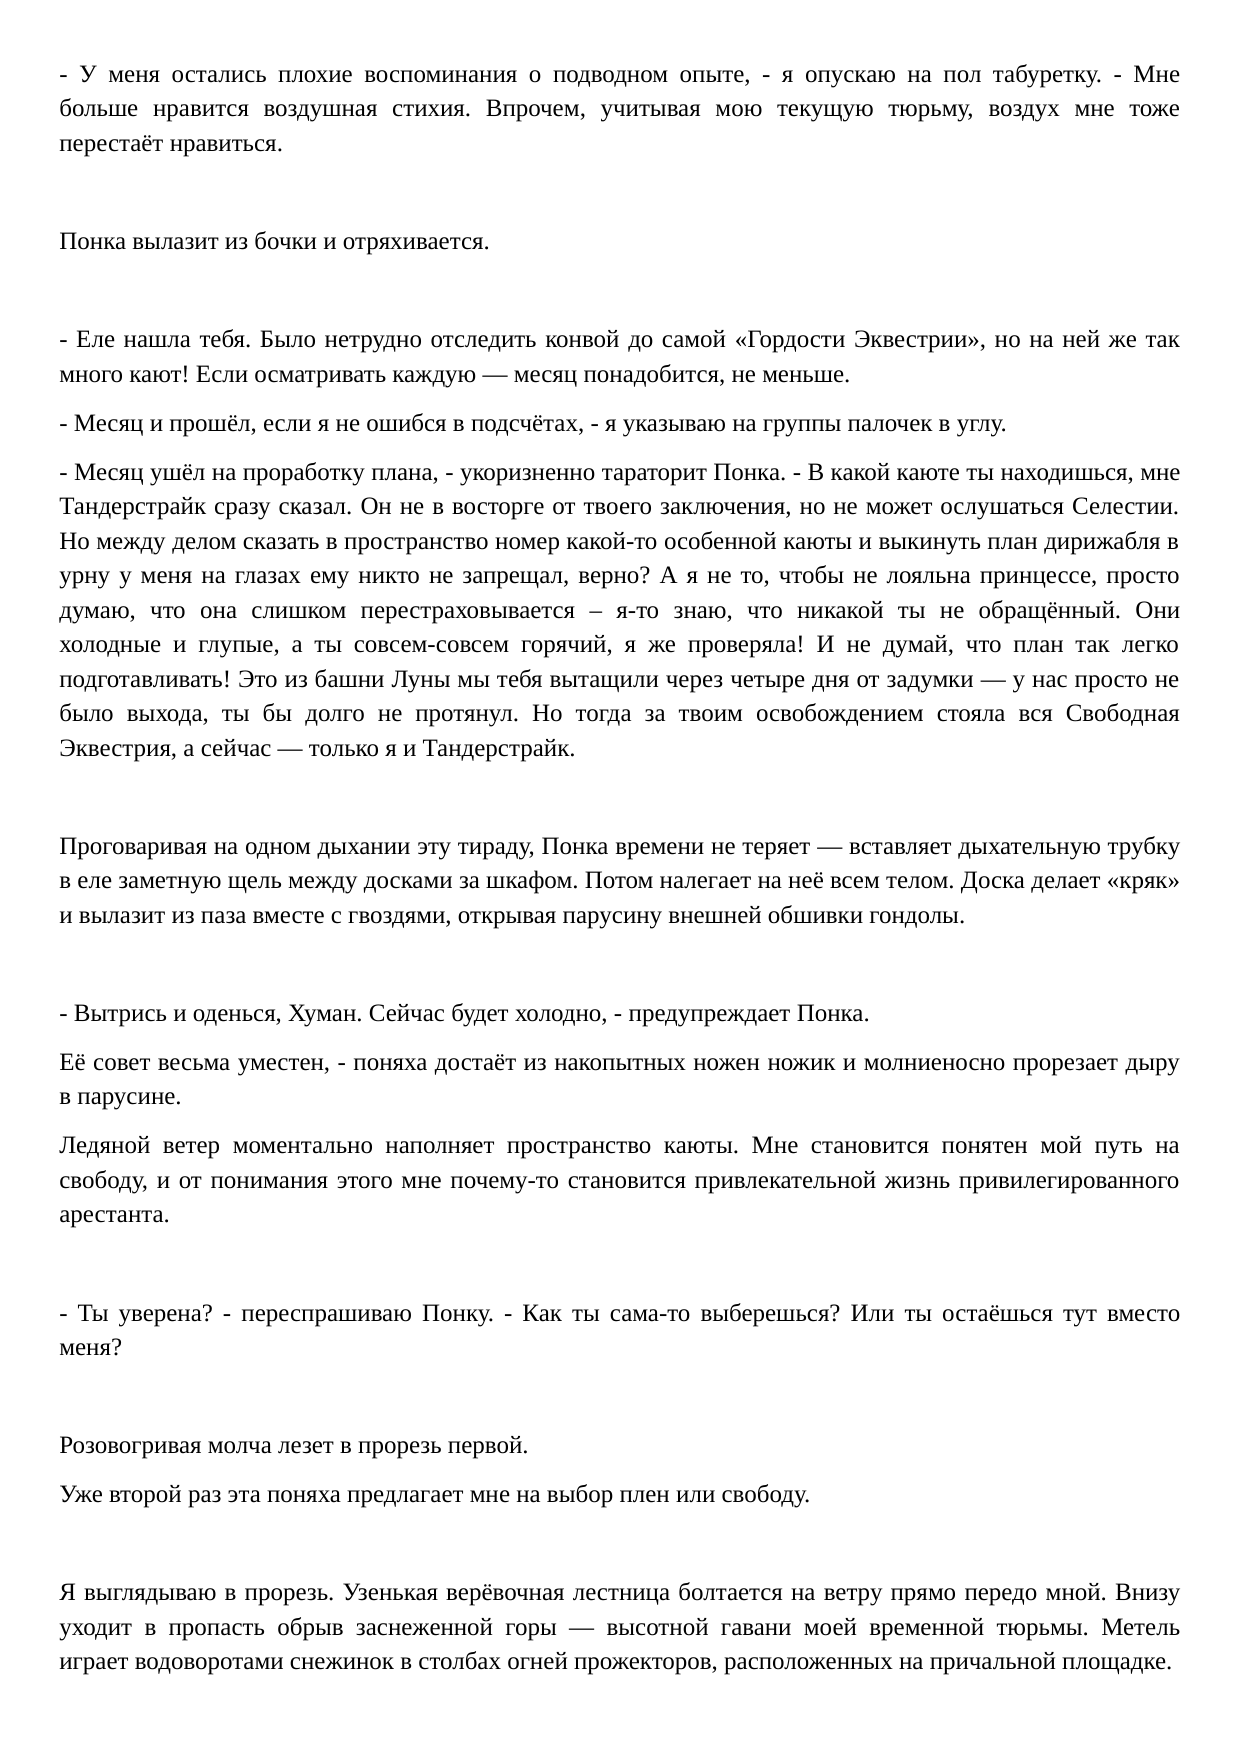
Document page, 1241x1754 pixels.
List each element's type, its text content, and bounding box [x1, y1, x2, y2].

text Я выглядываю в прорезь. Узенькая верёвочная лестница болтается на ветру прямо передо мной. Внизу уходит в пропасть обрыв заснеженной горы — высотной гавани моей временной тюрьмы. Метель играет водоворотами снежинок в столбах огней прожекторов, расположенных на причальной площадке. [59, 1577, 1181, 1675]
text Её совет весьма уместен, - поняха достаёт из накопытных ножен ножик и молниеносно прорезает дыру в парусине. [59, 1047, 1181, 1110]
text Розовогривая молча лезет в прорезь первой. [59, 1430, 1181, 1459]
text - Месяц и прошёл, если я не ошибся в подсчётах, - я указываю на группы палочек в углу. [59, 408, 1181, 437]
text Понка вылазит из бочки и отряхивается. [59, 226, 1181, 255]
text - У меня остались плохие воспоминания о подводном опыте, - я опускаю на пол табуретку. - Мне больше нравится воздушная стихия. Впрочем, учитывая мою текущую тюрьму, воздух мне тоже перестаёт нравиться. [59, 59, 1181, 157]
text Ледяной ветер моментально наполняет пространство каюты. Мне становится понятен мой путь на свободу, и от понимания этого мне почему-то становится привлекательной жизнь привилегированного арестанта. [59, 1131, 1181, 1228]
text - Вытрись и оденься, Хуман. Сейчас будет холодно, - предупреждает Понка. [59, 998, 1181, 1027]
text Уже второй раз эта поняха предлагает мне на выбор плен или свободу. [59, 1479, 1181, 1508]
text - Ты уверена? - переспрашиваю Понку. - Как ты сама-то выберешься? Или ты остаёшься тут вместо меня? [59, 1298, 1181, 1361]
text Проговаривая на одном дыхании эту тираду, Понка времени не теряет — вставляет дыхательную трубку в еле заметную щель между досками за шкафом. Потом налегает на неё всем телом. Доска делает «кряк» и вылазит из паза вместе с гвоздями, открывая парусину внешней обшивки гондолы. [59, 831, 1181, 928]
text - Месяц ушёл на проработку плана, - укоризненно тараторит Понка. - В какой каюте ты находишься, мне Тандерстрайк сразу сказал. Он не в восторге от твоего заключения, но не может ослушаться Селестии. Но между делом сказать в пространство номер какой-то особенной каюты и выкинуть план дирижабля в урну у меня на глазах ему никто не запрещал, верно? А я не то, чтобы не лояльна принцессе, просто думаю, что она слишком перестраховывается – я-то знаю, что никакой ты не обращённый. Они холодные и глупые, а ты совсем-совсем горячий, я же проверяла! И не думай, что план так легко подготавливать! Это из башни Луны мы тебя вытащили через четыре дня от задумки — у нас просто не было выхода, ты бы долго не протянул. Но тогда за твоим освобождением стояла вся Свободная Эквестрия, а сейчас — только я и Тандерстрайк. [59, 457, 1181, 761]
text - Еле нашла тебя. Было нетрудно отследить конвой до самой «Гордости Эквестрии», но на ней же так много кают! Если осматривать каждую — месяц понадобится, не меньше. [59, 324, 1181, 387]
